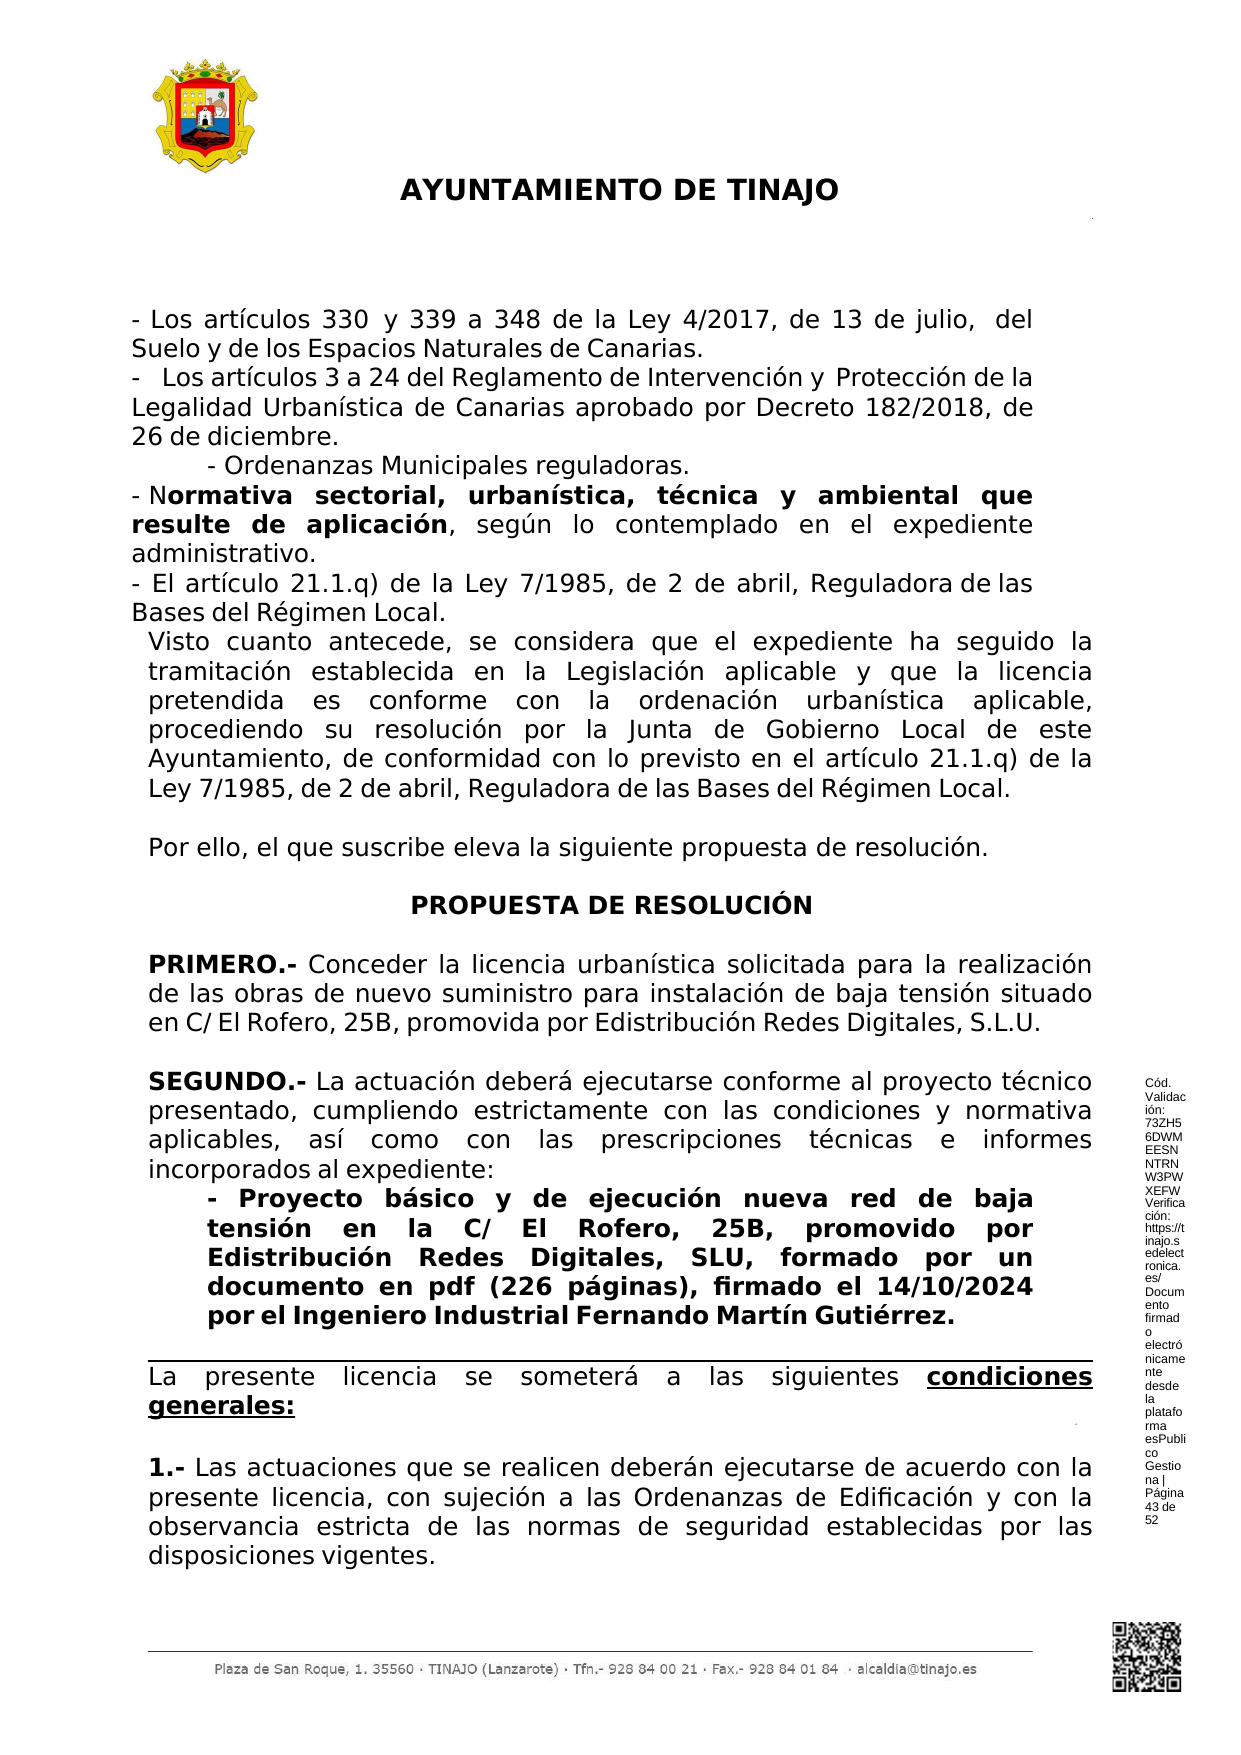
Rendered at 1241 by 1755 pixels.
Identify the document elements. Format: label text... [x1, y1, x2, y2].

list Normativa sectorial, urbanística, técnica y ambiental que resulte de aplicación, según lo contemplado en el expediente administrativo. [131, 481, 1034, 568]
list Los artículos 3 a 24 del Reglamento de Intervención y Protección de la Legalidad Urbanística de Canarias aprobado por Decreto 182/2018, de 26 de diciembre. [131, 363, 1033, 451]
text Verificación: https://tinajo.sedelectronica.es/ [1145, 1198, 1186, 1285]
text Cód. Validación: 73ZH56DWMEESNNTRNW3PWXEFW [1145, 1077, 1186, 1198]
text Visto cuanto antecede, se considera que el expediente ha seguido la tramitación establecida en la Legislación aplicable y que la licencia pretendida es conforme con la ordenación urbanística aplicable, procediendo su resolución por la Junta de Gobierno Local de este Ayuntamiento, de conformidad con lo previsto en el artículo 21.1.q) de la Ley 7/1985, de 2 de abril, Reguladora de las Bases del Régimen Local. [148, 627, 1093, 803]
text - Proyecto básico y de ejecución nueva red de baja tensión en la C/ El Rofero, 25B, promovido por Edistribución Redes Digitales, SLU, formado por un documento en pdf (226 páginas), firmado el 14/10/2024 por el Ingeniero Industrial Fernando Martín Gutiérrez. [207, 1184, 1033, 1331]
text PRIMERO.- Conceder la licencia urbanística solicitada para la realización de las obras de nuevo suministro para instalación de baja tensión situado en C/ El Rofero, 25B, promovida por Edistribución Redes Digitales, S.L.U. [148, 950, 1093, 1038]
subtitle PROPUESTA DE RESOLUCIÓN [131, 891, 1092, 921]
text SEGUNDO.- La actuación deberá ejecutarse conforme al proyecto técnico presentado, cumpliendo estrictamente con las condiciones y normativa aplicables, así como con las prescripciones técnicas e informes incorporados al expediente: [148, 1067, 1093, 1184]
text 1.- Las actuaciones que se realicen deberán ejecutarse de acuerdo con la presente licencia, con sujeción a las Ordenanzas de Edificación y con la observancia estricta de las normas de seguridad establecidas por las disposiciones vigentes. [148, 1453, 1093, 1570]
list Los artículos 330 y 339 a 348 de la Ley 4/2017, de 13 de julio, del Suelo y de los Espacios Naturales de Canarias. [131, 305, 1033, 363]
text Documento firmado electrónicamente desde la plataforma esPublico Gestiona | Página 43 de 52 [1145, 1285, 1186, 1527]
list El artículo 21.1.q) de la Ley 7/1985, de 2 de abril, Reguladora de las Bases del Régimen Local. [131, 569, 1033, 627]
text Por ello, el que suscribe eleva la siguiente propuesta de resolución. [148, 833, 1124, 862]
list Ordenanzas Municipales reguladoras. [207, 451, 1124, 481]
text La presente licencia se someterá a las siguientes condiciones generales: [148, 1362, 1093, 1421]
